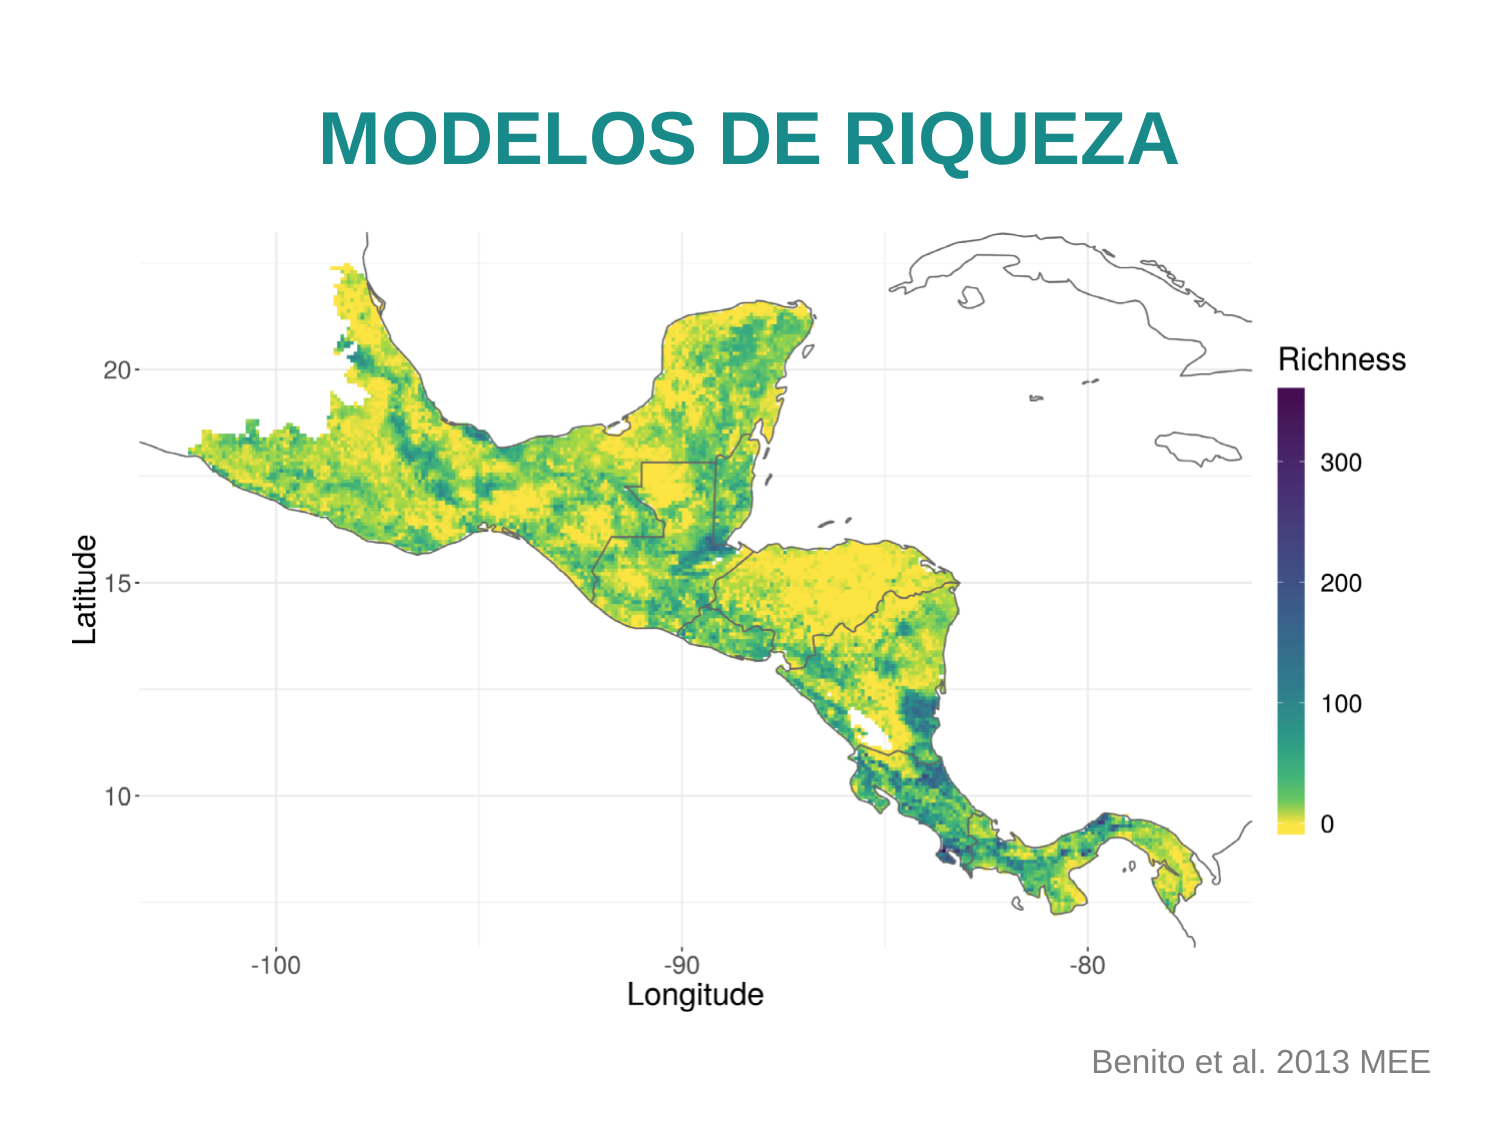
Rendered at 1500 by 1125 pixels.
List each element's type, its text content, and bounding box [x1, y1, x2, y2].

picture [68, 227, 1418, 1015]
title MODELOS DE RIQUEZA [112, 68, 1388, 209]
text_box Benito et al. 2013 MEE [1076, 1033, 1474, 1088]
